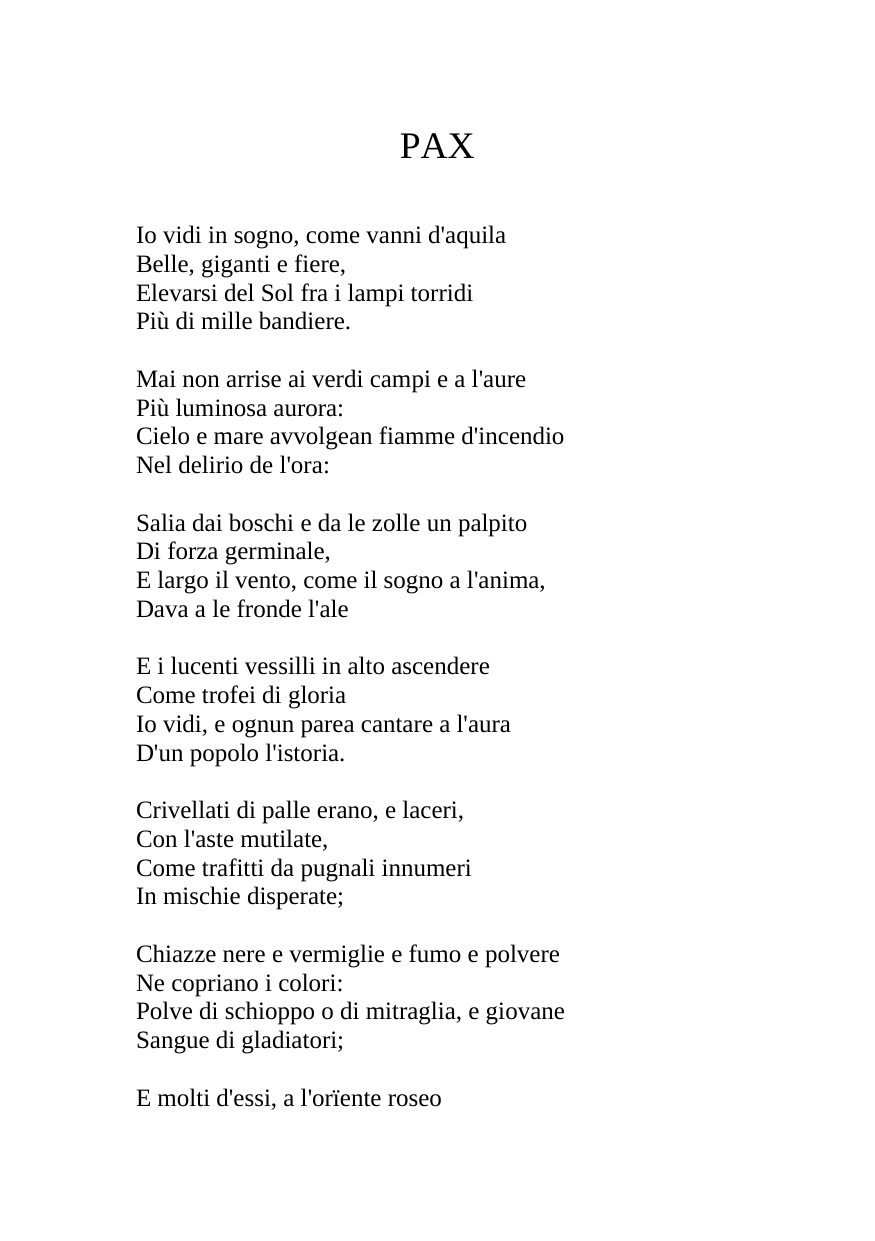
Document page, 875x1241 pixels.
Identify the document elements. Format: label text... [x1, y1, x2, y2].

text Come trofei di gloria [106, 680, 768, 709]
text Mai non arrise ai verdi campi e a l'aure [106, 364, 768, 393]
text E largo il vento, come il sogno a l'anima, [106, 565, 768, 594]
text Belle, giganti e fiere, [106, 249, 768, 278]
text Più di mille bandiere. [106, 306, 768, 335]
text E i lucenti vessilli in alto ascendere [106, 651, 768, 680]
text D'un popolo l'istoria. [106, 738, 768, 766]
text E molti d'essi, a l'orïente roseo [106, 1083, 768, 1111]
text Chiazze nere e vermiglie e fumo e polvere [106, 939, 768, 968]
text Ne copriano i colori: [106, 968, 768, 996]
text Io vidi, e ognun parea cantare a l'aura [106, 709, 768, 738]
text Dava a le fronde l'ale [106, 594, 768, 623]
text Come trafitti da pugnali innumeri [106, 853, 768, 881]
text Crivellati di palle erano, e laceri, [106, 795, 768, 824]
text In mischie disperate; [106, 881, 768, 910]
text Sangue di gladiatori; [106, 1025, 768, 1054]
text Con l'aste mutilate, [106, 824, 768, 853]
text Salia dai boschi e da le zolle un palpito [106, 508, 768, 536]
text Di forza germinale, [106, 536, 768, 565]
text Nel delirio de l'ora: [106, 450, 768, 479]
text Elevarsi del Sol fra i lampi torridi [106, 278, 768, 306]
text Più luminosa aurora: [106, 393, 768, 421]
subtitle PAX [106, 124, 768, 167]
text Cielo e mare avvolgean fiamme d'incendio [106, 421, 768, 450]
text Polve di schioppo o di mitraglia, e giovane [106, 996, 768, 1025]
text Io vidi in sogno, come vanni d'aquila [106, 220, 768, 249]
